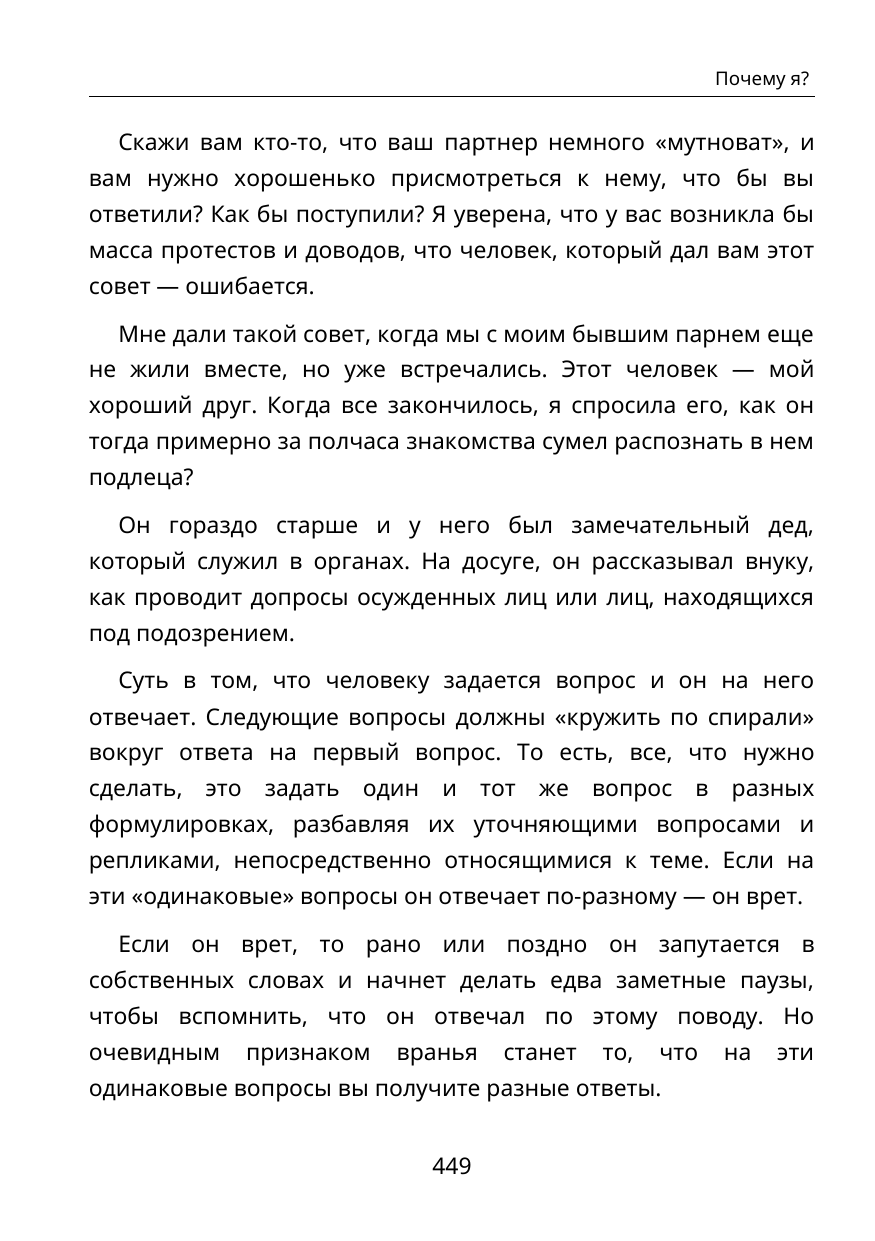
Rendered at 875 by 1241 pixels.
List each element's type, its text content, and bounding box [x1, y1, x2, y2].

text Если он врет, то рано или поздно он запутается в собственных словах и начнет делать едва заметные паузы, чтобы вспомнить, что он отвечал по этому поводу. Но очевидным признаком вранья станет то, что на эти одинаковые вопросы вы получите разные ответы. [88, 928, 815, 1103]
text Мне дали такой совет, когда мы с моим бывшим парнем еще не жили вместе, но уже встречались. Этот человек — мой хороший друг. Когда все закончилось, я спросила его, как он тогда примерно за полчаса знакомства сумел распознать в нем подлеца? [88, 317, 815, 492]
text Скажи вам кто-то, что ваш партнер немного «мутноват», и вам нужно хорошенько присмотреться к нему, что бы вы ответили? Как бы поступили? Я уверена, что у вас возникла бы масса протестов и доводов, что человек, который дал вам этот совет — ошибается. [88, 126, 815, 301]
text Суть в том, что человеку задается вопрос и он на него отвечает. Следующие вопросы должны «кружить по спирали» вокруг ответа на первый вопрос. То есть, все, что нужно сделать, это задать один и тот же вопрос в разных формулировках, разбавляя их уточняющими вопросами и репликами, непосредственно относящимися к теме. Если на эти «одинаковые» вопросы он отвечает по-разному — он врет. [88, 664, 815, 911]
text Он гораздо старше и у него был замечательный дед, который служил в органах. На досуге, он рассказывал внуку, как проводит допросы осужденных лиц или лиц, находящихся под подозрением. [88, 509, 815, 648]
